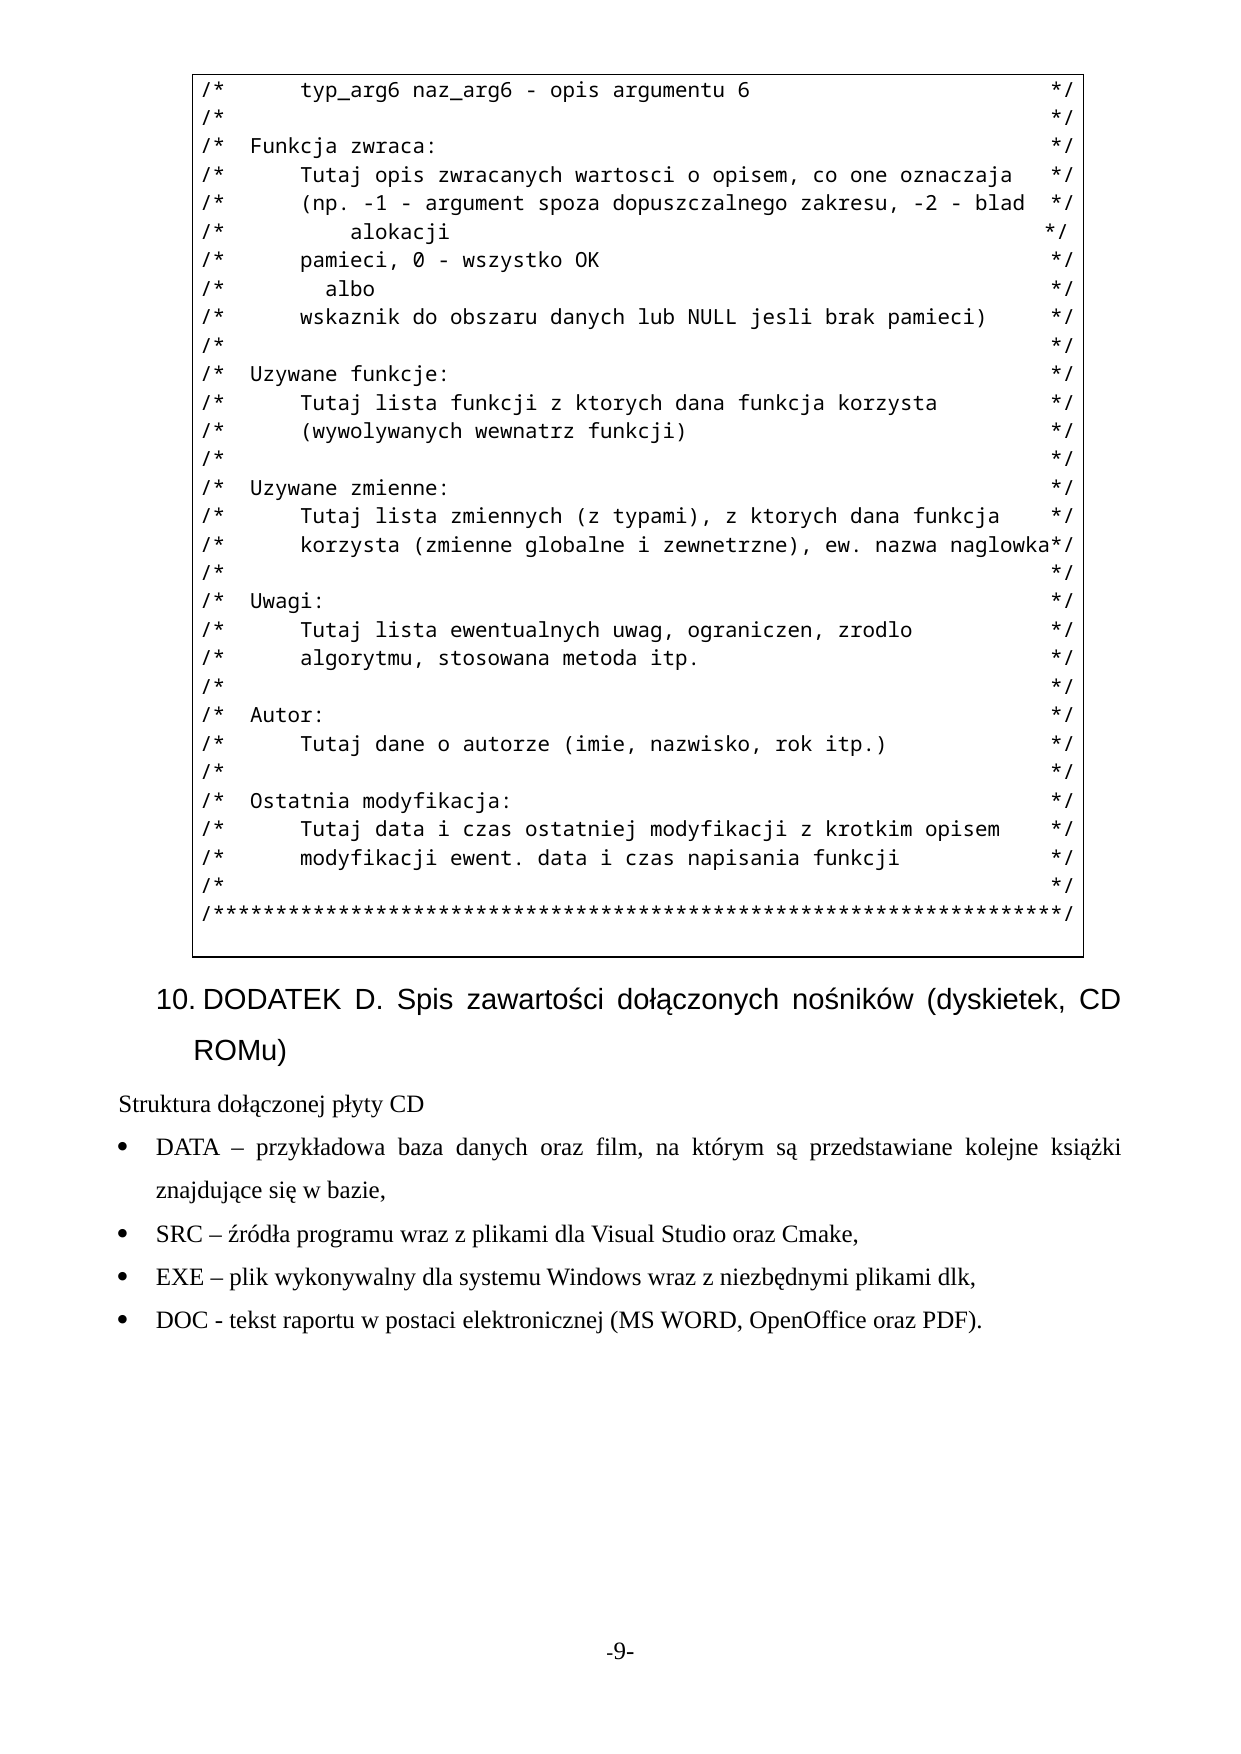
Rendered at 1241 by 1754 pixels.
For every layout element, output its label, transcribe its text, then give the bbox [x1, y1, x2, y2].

subtitle DODATEK D. Spis zawartości dołączonych nośników (dyskietek, CD ROMu) [156, 982, 1122, 1066]
text Struktura dołączonej płyty CD [118, 1089, 1122, 1118]
list SRC – źródła programu wraz z plikami dla Visual Studio oraz Cmake, [118, 1219, 1122, 1247]
table_cell /* typ_arg6 naz_arg6 - opis argumentu 6 */ /* */ /* Funkcja zwraca: */ /* Tutaj opis zwracanych wartosci o opisem, co one oznaczaja */ /* (np. -1 - argument spoza dopuszczalnego zakresu, -2 - blad */ /* alokacji */ /* pamieci, 0 - wszystko OK */ /* albo */ /* wskaznik do obszaru danych lub NULL jesli brak pamieci) */ /* */ /* Uzywane funkcje: */ /* Tutaj lista funkcji z ktorych dana funkcja korzysta */ /* (wywolywanych wewnatrz funkcji) */ /* */ /* Uzywane zmienne: */ /* Tutaj lista zmiennych (z typami), z ktorych dana funkcja */ /* korzysta (zmienne globalne i zewnetrzne), ew. nazwa naglowka*/ /* */ /* Uwagi: */ /* Tutaj lista ewentualnych uwag, ograniczen, zrodlo */ /* algorytmu, stosowana metoda itp. */ /* */ /* Autor: */ /* Tutaj dane o autorze (imie, nazwisko, rok itp.) */ /* */ /* Ostatnia modyfikacja: */ /* Tutaj data i czas ostatniej modyfikacji z krotkim opisem */ /* modyfikacji ewent. data i czas napisania funkcji */ /* */ /********************************************************************/ [193, 75, 1083, 956]
list DATA – przykładowa baza danych oraz film, na którym są przedstawiane kolejne książki znajdujące się w bazie, [118, 1132, 1122, 1204]
list EXE – plik wykonywalny dla systemu Windows wraz z niezbędnymi plikami dlk, [118, 1262, 1122, 1291]
list DOC - tekst raportu w postaci elektronicznej (MS WORD, OpenOffice oraz PDF). [118, 1305, 1122, 1334]
